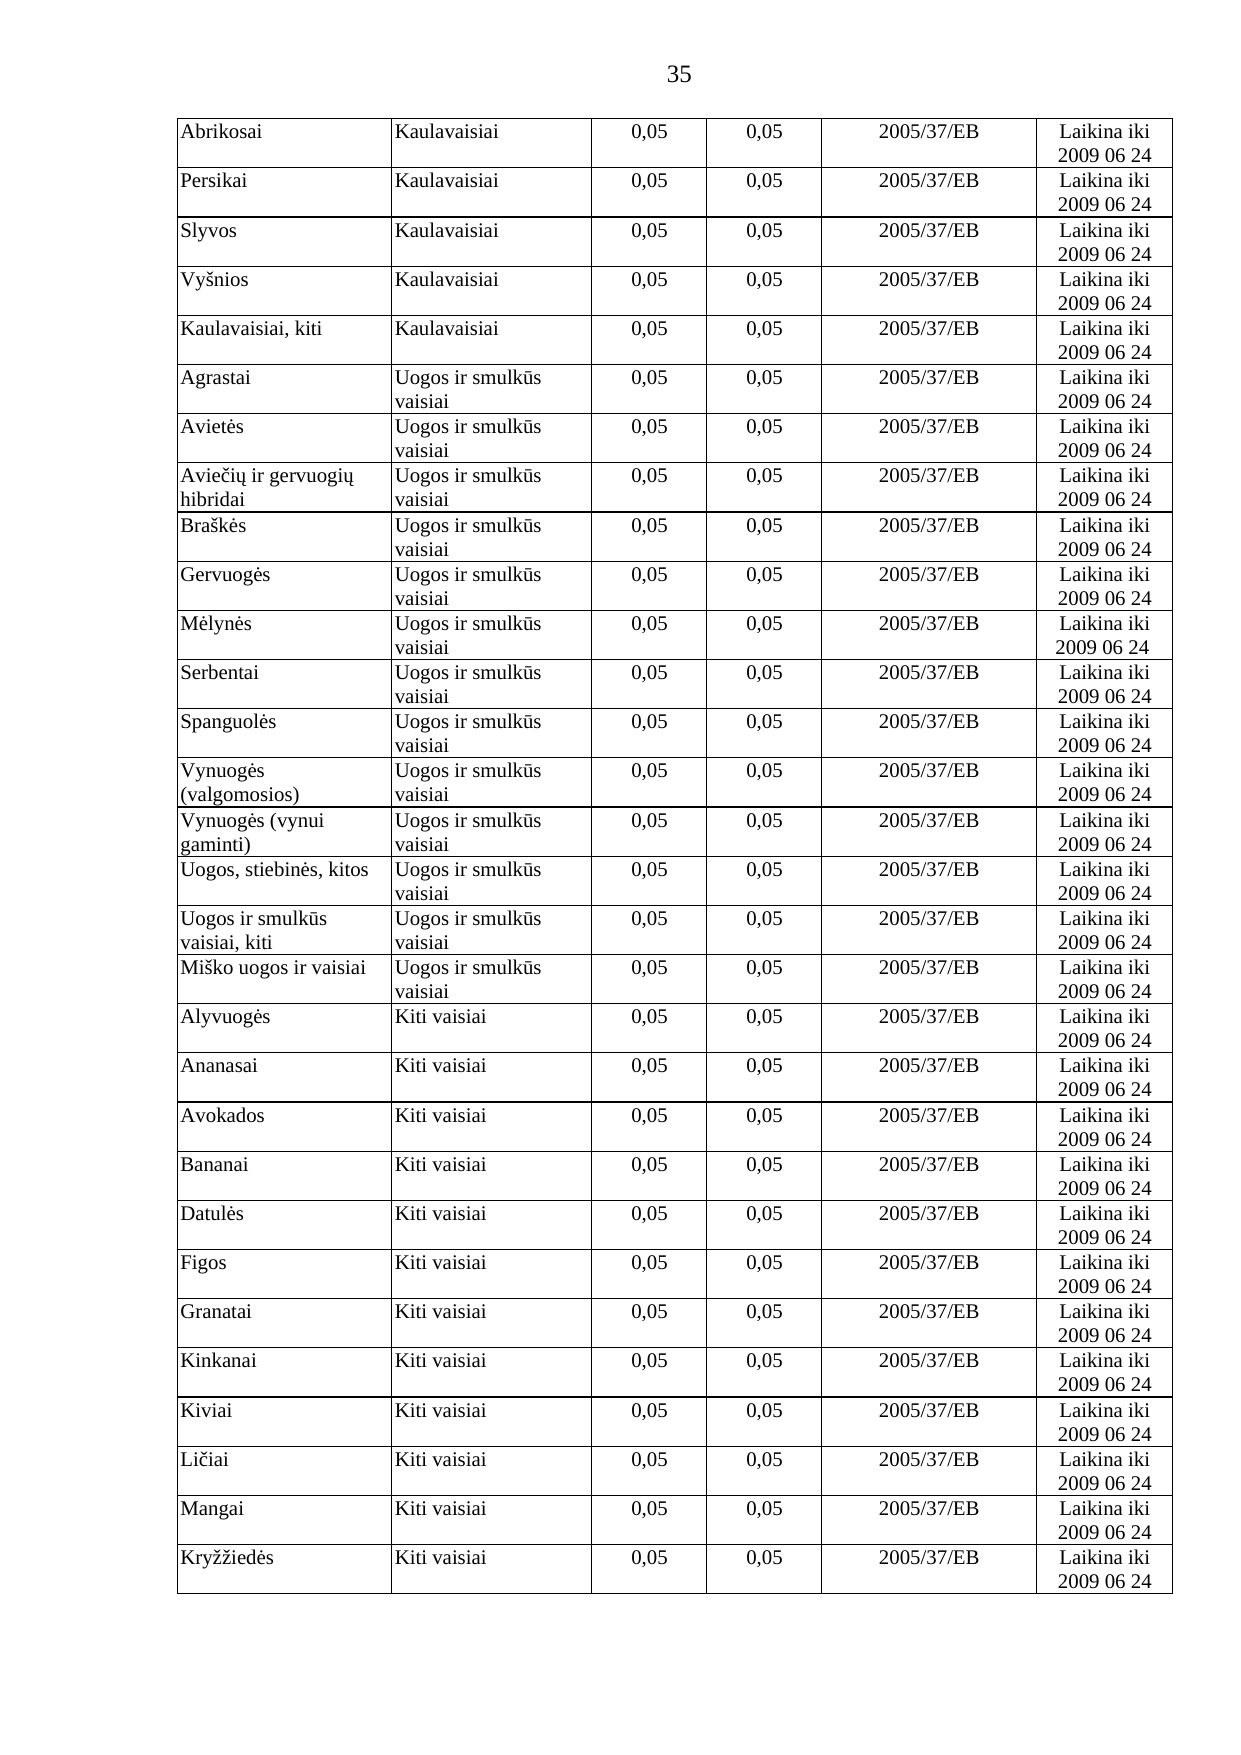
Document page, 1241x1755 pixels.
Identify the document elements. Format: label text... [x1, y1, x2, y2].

table_cell Figos [178, 1250, 391, 1298]
table_cell 0,05 [592, 1299, 706, 1347]
table_cell 0,05 [592, 660, 706, 708]
table_cell 0,05 [592, 218, 706, 266]
table_cell 2005/37/EB [822, 758, 1036, 806]
table_cell 2005/37/EB [822, 316, 1036, 364]
table_cell 0,05 [707, 562, 821, 610]
table_cell 0,05 [592, 119, 706, 167]
table_cell Kiti vaisiai [392, 1103, 591, 1151]
table_cell Uogos ir smulkūs vaisiai [392, 955, 591, 1003]
table_cell Laikina iki 2009 06 24 [1037, 218, 1172, 266]
table_cell 0,05 [707, 1103, 821, 1151]
table_cell 0,05 [707, 1348, 821, 1396]
table_cell 0,05 [592, 562, 706, 610]
table_cell Kaulavaisiai [392, 316, 591, 364]
table_cell Laikina iki 2009 06 24 [1037, 857, 1172, 905]
table_cell 2005/37/EB [822, 1447, 1036, 1495]
table_cell Uogos ir smulkūs vaisiai [392, 906, 591, 954]
table_cell 0,05 [592, 611, 706, 659]
table_cell 0,05 [592, 1201, 706, 1249]
table_cell Uogos ir smulkūs vaisiai [392, 562, 591, 610]
table_cell Uogos ir smulkūs vaisiai [392, 414, 591, 462]
table_cell 2005/37/EB [822, 1299, 1036, 1347]
table_cell Kiti vaisiai [392, 1447, 591, 1495]
table_cell Laikina iki 2009 06 24 [1037, 365, 1172, 413]
table_cell Kinkanai [178, 1348, 391, 1396]
table_cell 2005/37/EB [822, 463, 1036, 511]
table_cell Granatai [178, 1299, 391, 1347]
table_cell 2005/37/EB [822, 119, 1036, 167]
table_cell Datulės [178, 1201, 391, 1249]
table_cell Kiti vaisiai [392, 1201, 591, 1249]
table_cell Uogos ir smulkūs vaisiai [392, 611, 591, 659]
table_cell Laikina iki 2009 06 24 [1037, 1496, 1172, 1544]
table_cell Laikina iki 2009 06 24 [1037, 1398, 1172, 1446]
table_cell Persikai [178, 168, 391, 216]
table_cell 0,05 [592, 463, 706, 511]
table_cell Kiti vaisiai [392, 1496, 591, 1544]
table_cell Laikina iki 2009 06 24 [1037, 414, 1172, 462]
table_cell 0,05 [707, 955, 821, 1003]
table_cell 2005/37/EB [822, 857, 1036, 905]
table_cell 0,05 [592, 709, 706, 757]
table_cell Vynuogės (vynui gaminti) [178, 808, 391, 856]
table_cell 0,05 [592, 1447, 706, 1495]
table_cell Laikina iki 2009 06 24 [1037, 1250, 1172, 1298]
table_cell Serbentai [178, 660, 391, 708]
table_cell 0,05 [592, 267, 706, 315]
table_cell Slyvos [178, 218, 391, 266]
table_cell 0,05 [707, 1004, 821, 1052]
table_cell Agrastai [178, 365, 391, 413]
table_cell Kaulavaisiai [392, 168, 591, 216]
table_cell Laikina iki 2009 06 24 [1037, 119, 1172, 167]
table_cell 0,05 [707, 463, 821, 511]
table_cell 2005/37/EB [822, 562, 1036, 610]
table_cell 0,05 [592, 513, 706, 561]
table_cell 0,05 [592, 857, 706, 905]
table_cell 0,05 [592, 758, 706, 806]
table_cell Laikina iki 2009 06 24 [1037, 513, 1172, 561]
table_cell 0,05 [592, 365, 706, 413]
table_cell 2005/37/EB [822, 168, 1036, 216]
table_cell 2005/37/EB [822, 808, 1036, 856]
table_cell 0,05 [592, 808, 706, 856]
table_cell Laikina iki 2009 06 24 [1037, 1053, 1172, 1101]
table_cell Ličiai [178, 1447, 391, 1495]
table_cell 0,05 [592, 1250, 706, 1298]
table_cell 0,05 [707, 1398, 821, 1446]
table_cell Laikina iki 2009 06 24 [1037, 168, 1172, 216]
table_cell 2005/37/EB [822, 1545, 1036, 1593]
table_cell Uogos ir smulkūs vaisiai [392, 709, 591, 757]
table_cell 0,05 [592, 1545, 706, 1593]
table_cell 0,05 [707, 709, 821, 757]
table_cell 2005/37/EB [822, 611, 1036, 659]
table_cell 2005/37/EB [822, 218, 1036, 266]
table_cell 0,05 [592, 955, 706, 1003]
table_cell 0,05 [707, 1053, 821, 1101]
table_cell Laikina iki 2009 06 24 [1037, 955, 1172, 1003]
table_cell Bananai [178, 1152, 391, 1200]
table_cell 2005/37/EB [822, 1201, 1036, 1249]
table_cell Miško uogos ir vaisiai [178, 955, 391, 1003]
table_cell Laikina iki 2009 06 24 [1037, 562, 1172, 610]
table_cell 2005/37/EB [822, 1496, 1036, 1544]
table_cell 0,05 [707, 267, 821, 315]
table_cell Kiti vaisiai [392, 1152, 591, 1200]
table_cell Kiti vaisiai [392, 1053, 591, 1101]
table_cell 0,05 [592, 1103, 706, 1151]
table_cell 0,05 [707, 758, 821, 806]
table_cell 0,05 [592, 1004, 706, 1052]
table_cell Kiti vaisiai [392, 1004, 591, 1052]
table_cell 0,05 [592, 906, 706, 954]
table_cell 2005/37/EB [822, 1004, 1036, 1052]
table_cell 2005/37/EB [822, 267, 1036, 315]
table_cell 0,05 [592, 1496, 706, 1544]
table_cell 0,05 [707, 808, 821, 856]
table_cell 0,05 [592, 168, 706, 216]
table_cell 0,05 [707, 513, 821, 561]
table_cell 2005/37/EB [822, 1152, 1036, 1200]
table_cell Laikina iki 2009 06 24 [1037, 267, 1172, 315]
table_cell Abrikosai [178, 119, 391, 167]
table_cell 0,05 [707, 119, 821, 167]
table_cell Laikina iki 2009 06 24 [1037, 660, 1172, 708]
table_cell Uogos ir smulkūs vaisiai [392, 660, 591, 708]
table_cell 0,05 [707, 1496, 821, 1544]
table_cell Braškės [178, 513, 391, 561]
table_cell 2005/37/EB [822, 365, 1036, 413]
table_cell Laikina iki 2009 06 24 [1037, 1299, 1172, 1347]
table_cell Kiviai [178, 1398, 391, 1446]
table_cell Mėlynės [178, 611, 391, 659]
table_cell 2005/37/EB [822, 1103, 1036, 1151]
table_cell Kiti vaisiai [392, 1545, 591, 1593]
table_cell 2005/37/EB [822, 513, 1036, 561]
table_cell 0,05 [707, 1447, 821, 1495]
table_cell 2005/37/EB [822, 660, 1036, 708]
table_cell 0,05 [707, 857, 821, 905]
table_cell Laikina iki 2009 06 24 [1037, 709, 1172, 757]
table_cell Kiti vaisiai [392, 1398, 591, 1446]
table_cell Kiti vaisiai [392, 1250, 591, 1298]
table_cell Uogos ir smulkūs vaisiai [392, 513, 591, 561]
table_cell 0,05 [707, 218, 821, 266]
table_cell Uogos ir smulkūs vaisiai [392, 758, 591, 806]
table_cell Uogos ir smulkūs vaisiai, kiti [178, 906, 391, 954]
table_cell Laikina iki 2009 06 24 [1037, 808, 1172, 856]
table_cell 2005/37/EB [822, 1398, 1036, 1446]
table_cell Laikina iki 2009 06 24 [1037, 758, 1172, 806]
table_cell 2005/37/EB [822, 709, 1036, 757]
table_cell Laikina iki 2009 06 24 [1037, 463, 1172, 511]
table_cell Laikina iki 2009 06 24 [1037, 316, 1172, 364]
table_cell Laikina iki 2009 06 24 [1037, 1447, 1172, 1495]
table_cell 0,05 [707, 906, 821, 954]
table_cell Spanguolės [178, 709, 391, 757]
table_cell 2005/37/EB [822, 1348, 1036, 1396]
table_cell 0,05 [707, 660, 821, 708]
table_cell 2005/37/EB [822, 1250, 1036, 1298]
table_cell 0,05 [707, 168, 821, 216]
table_cell 0,05 [707, 1250, 821, 1298]
table_cell 2005/37/EB [822, 955, 1036, 1003]
table_cell 0,05 [707, 1545, 821, 1593]
table_cell 0,05 [707, 611, 821, 659]
table_cell Kaulavaisiai, kiti [178, 316, 391, 364]
table_cell 0,05 [707, 414, 821, 462]
table_cell 0,05 [592, 1348, 706, 1396]
table_cell 0,05 [707, 1201, 821, 1249]
table_cell Uogos ir smulkūs vaisiai [392, 857, 591, 905]
table_cell Aviečių ir gervuogių hibridai [178, 463, 391, 511]
table_cell Uogos ir smulkūs vaisiai [392, 808, 591, 856]
table_cell Kaulavaisiai [392, 267, 591, 315]
table_cell 0,05 [707, 1152, 821, 1200]
table_cell Uogos ir smulkūs vaisiai [392, 463, 591, 511]
table_cell Avietės [178, 414, 391, 462]
table_cell Laikina iki 2009 06 24 [1037, 1201, 1172, 1249]
table_cell 0,05 [592, 1398, 706, 1446]
table_cell 2005/37/EB [822, 906, 1036, 954]
table_cell Mangai [178, 1496, 391, 1544]
table_cell 0,05 [592, 316, 706, 364]
table_cell Laikina iki 2009 06 24 [1037, 611, 1172, 659]
table_cell Laikina iki 2009 06 24 [1037, 1103, 1172, 1151]
table_cell Laikina iki 2009 06 24 [1037, 906, 1172, 954]
table_cell Uogos ir smulkūs vaisiai [392, 365, 591, 413]
table_cell Vynuogės (valgomosios) [178, 758, 391, 806]
table_cell Ananasai [178, 1053, 391, 1101]
table_cell Laikina iki 2009 06 24 [1037, 1004, 1172, 1052]
table_cell Gervuogės [178, 562, 391, 610]
table_cell Avokados [178, 1103, 391, 1151]
table_cell 0,05 [592, 414, 706, 462]
table_cell Laikina iki 2009 06 24 [1037, 1152, 1172, 1200]
table_cell Kaulavaisiai [392, 119, 591, 167]
table_cell Laikina iki 2009 06 24 [1037, 1348, 1172, 1396]
table_cell Alyvuogės [178, 1004, 391, 1052]
table_cell Kryžžiedės [178, 1545, 391, 1593]
table_cell Uogos, stiebinės, kitos [178, 857, 391, 905]
table_cell Laikina iki 2009 06 24 [1037, 1545, 1172, 1593]
table_cell 0,05 [592, 1053, 706, 1101]
table_cell 0,05 [707, 365, 821, 413]
table_cell Kiti vaisiai [392, 1348, 591, 1396]
table_cell 0,05 [707, 316, 821, 364]
table_cell 2005/37/EB [822, 414, 1036, 462]
table_cell Vyšnios [178, 267, 391, 315]
table_cell 2005/37/EB [822, 1053, 1036, 1101]
table_cell 0,05 [592, 1152, 706, 1200]
table_cell Kiti vaisiai [392, 1299, 591, 1347]
table_cell 0,05 [707, 1299, 821, 1347]
table_cell Kaulavaisiai [392, 218, 591, 266]
